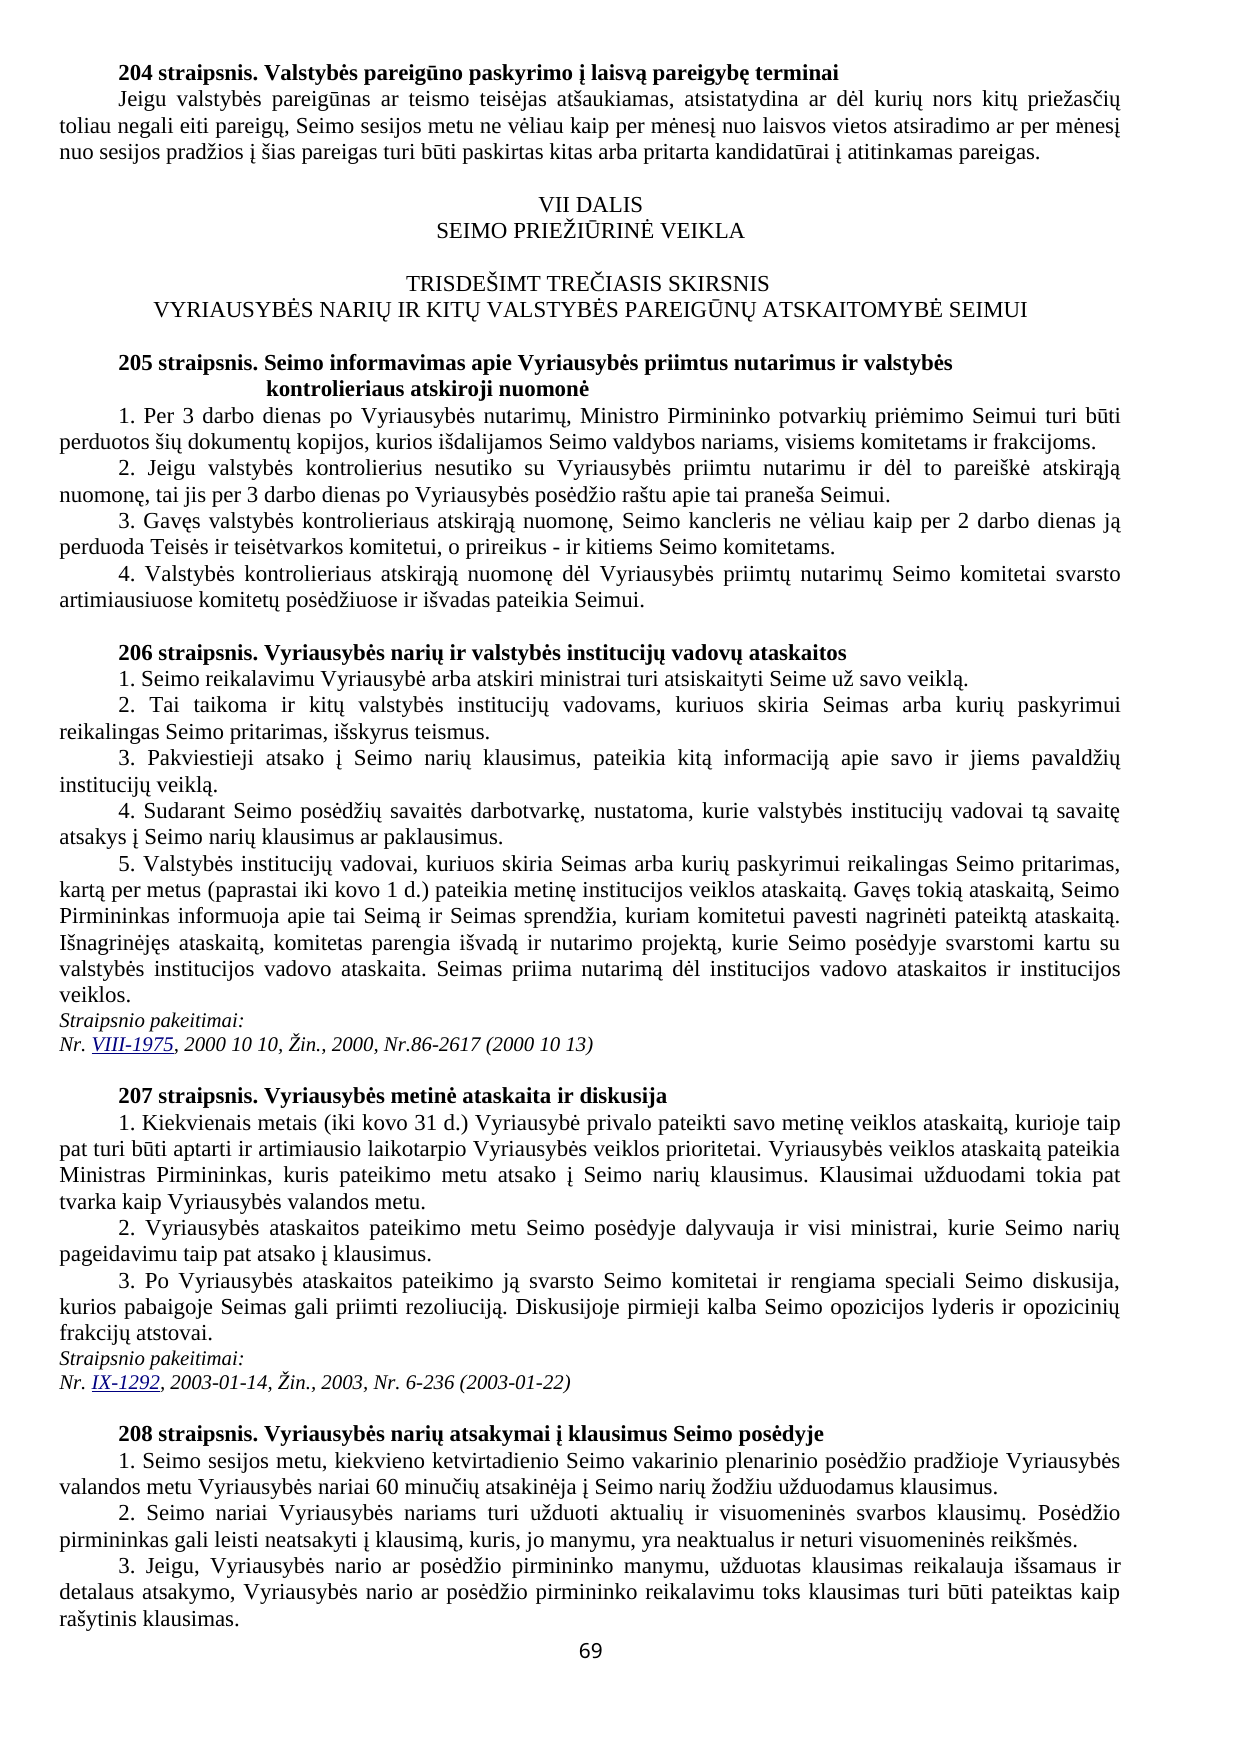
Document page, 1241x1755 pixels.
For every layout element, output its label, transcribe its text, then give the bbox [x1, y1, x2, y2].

text 1. Seimo reikalavimu Vyriausybė arba atskiri ministrai turi atsiskaityti Seime už savo veiklą. [59, 665, 1122, 692]
text 3. Po Vyriausybės ataskaitos pateikimo ją svarsto Seimo komitetai ir rengiama speciali Seimo diskusija, kurios pabaigoje Seimas gali priimti rezoliuciją. Diskusijoje pirmieji kalba Seimo opozicijos lyderis ir opozicinių frakcijų atstovai. [59, 1267, 1122, 1346]
text Straipsnio pakeitimai: [59, 1346, 1122, 1370]
text SEIMO PRIEŽIŪRINĖ VEIKLA [59, 217, 1122, 243]
text 2. Vyriausybės ataskaitos pateikimo metu Seimo posėdyje dalyvauja ir visi ministrai, kurie Seimo narių pageidavimu taip pat atsako į klausimus. [59, 1214, 1122, 1267]
text Jeigu valstybės pareigūnas ar teismo teisėjas atšaukiamas, atsistatydina ar dėl kurių nors kitų priežasčių toliau negali eiti pareigų, Seimo sesijos metu ne vėliau kaip per mėnesį nuo laisvos vietos atsiradimo ar per mėnesį nuo sesijos pradžios į šias pareigas turi būti paskirtas kitas arba pritarta kandidatūrai į atitinkamas pareigas. [59, 85, 1122, 164]
text VYRIAUSYBĖS NARIŲ IR KITŲ VALSTYBĖS PAREIGŪNŲ ATSKAITOMYBĖ SEIMUI [59, 296, 1122, 323]
text 204 straipsnis. Valstybės pareigūno paskyrimo į laisvą pareigybę terminai [59, 59, 1122, 85]
text 5. Valstybės institucijų vadovai, kuriuos skiria Seimas arba kurių paskyrimui reikalingas Seimo pritarimas, kartą per metus (paprastai iki kovo 1 d.) pateikia metinę institucijos veiklos ataskaitą. Gavęs tokią ataskaitą, Seimo Pirmininkas informuoja apie tai Seimą ir Seimas sprendžia, kuriam komitetui pavesti nagrinėti pateiktą ataskaitą. Išnagrinėjęs ataskaitą, komitetas parengia išvadą ir nutarimo projektą, kurie Seimo posėdyje svarstomi kartu su valstybės institucijos vadovo ataskaita. Seimas priima nutarimą dėl institucijos vadovo ataskaitos ir institucijos veiklos. [59, 850, 1122, 1008]
text 1. Per 3 darbo dienas po Vyriausybės nutarimų, Ministro Pirmininko potvarkių priėmimo Seimui turi būti perduotos šių dokumentų kopijos, kurios išdalijamos Seimo valdybos nariams, visiems komitetams ir frakcijoms. [59, 402, 1122, 454]
text 206 straipsnis. Vyriausybės narių ir valstybės institucijų vadovų ataskaitos [59, 639, 1122, 665]
text 4. Sudarant Seimo posėdžių savaitės darbotvarkę, nustatoma, kurie valstybės institucijų vadovai tą savaitę atsakys į Seimo narių klausimus ar paklausimus. [59, 797, 1122, 850]
text 3. Jeigu, Vyriausybės nario ar posėdžio pirmininko manymu, užduotas klausimas reikalauja išsamaus ir detalaus atsakymo, Vyriausybės nario ar posėdžio pirmininko reikalavimu toks klausimas turi būti pateiktas kaip rašytinis klausimas. [59, 1552, 1122, 1631]
text kontrolieriaus atskiroji nuomonė [266, 375, 1122, 402]
text 2. Seimo nariai Vyriausybės nariams turi užduoti aktualių ir visuomeninės svarbos klausimų. Posėdžio pirmininkas gali leisti neatsakyti į klausimą, kuris, jo manymu, yra neaktualus ir neturi visuomeninės reikšmės. [59, 1499, 1122, 1552]
text Nr. IX-1292, 2003-01-14, Žin., 2003, Nr. 6-236 (2003-01-22) [59, 1370, 1122, 1394]
text 1. Seimo sesijos metu, kiekvieno ketvirtadienio Seimo vakarinio plenarinio posėdžio pradžioje Vyriausybės valandos metu Vyriausybės nariai 60 minučių atsakinėja į Seimo narių žodžiu užduodamus klausimus. [59, 1447, 1122, 1499]
text 208 straipsnis. Vyriausybės narių atsakymai į klausimus Seimo posėdyje [59, 1420, 1122, 1447]
text TRISDEŠIMT TREČIASIS SKIRSNIS [59, 270, 1122, 296]
text VII DALIS [59, 191, 1122, 217]
text Nr. VIII-1975, 2000 10 10, Žin., 2000, Nr.86-2617 (2000 10 13) [59, 1032, 1122, 1056]
text 1. Kiekvienais metais (iki kovo 31 d.) Vyriausybė privalo pateikti savo metinę veiklos ataskaitą, kurioje taip pat turi būti aptarti ir artimiausio laikotarpio Vyriausybės veiklos prioritetai. Vyriausybės veiklos ataskaitą pateikia Ministras Pirmininkas, kuris pateikimo metu atsako į Seimo narių klausimus. Klausimai užduodami tokia pat tvarka kaip Vyriausybės valandos metu. [59, 1109, 1122, 1214]
text 2. Tai taikoma ir kitų valstybės institucijų vadovams, kuriuos skiria Seimas arba kurių paskyrimui reikalingas Seimo pritarimas, išskyrus teismus. [59, 692, 1122, 744]
text 3. Pakviestieji atsako į Seimo narių klausimus, pateikia kitą informaciją apie savo ir jiems pavaldžių institucijų veiklą. [59, 744, 1122, 797]
text Straipsnio pakeitimai: [59, 1008, 1122, 1032]
text 205 straipsnis. Seimo informavimas apie Vyriausybės priimtus nutarimus ir valstybės [118, 349, 1122, 375]
text 4. Valstybės kontrolieriaus atskirąją nuomonę dėl Vyriausybės priimtų nutarimų Seimo komitetai svarsto artimiausiuose komitetų posėdžiuose ir išvadas pateikia Seimui. [59, 560, 1122, 612]
text 207 straipsnis. Vyriausybės metinė ataskaita ir diskusija [59, 1082, 1122, 1109]
text 2. Jeigu valstybės kontrolierius nesutiko su Vyriausybės priimtu nutarimu ir dėl to pareiškė atskirąją nuomonę, tai jis per 3 darbo dienas po Vyriausybės posėdžio raštu apie tai praneša Seimui. [59, 454, 1122, 507]
text 3. Gavęs valstybės kontrolieriaus atskirąją nuomonę, Seimo kancleris ne vėliau kaip per 2 darbo dienas ją perduoda Teisės ir teisėtvarkos komitetui, o prireikus - ir kitiems Seimo komitetams. [59, 507, 1122, 560]
